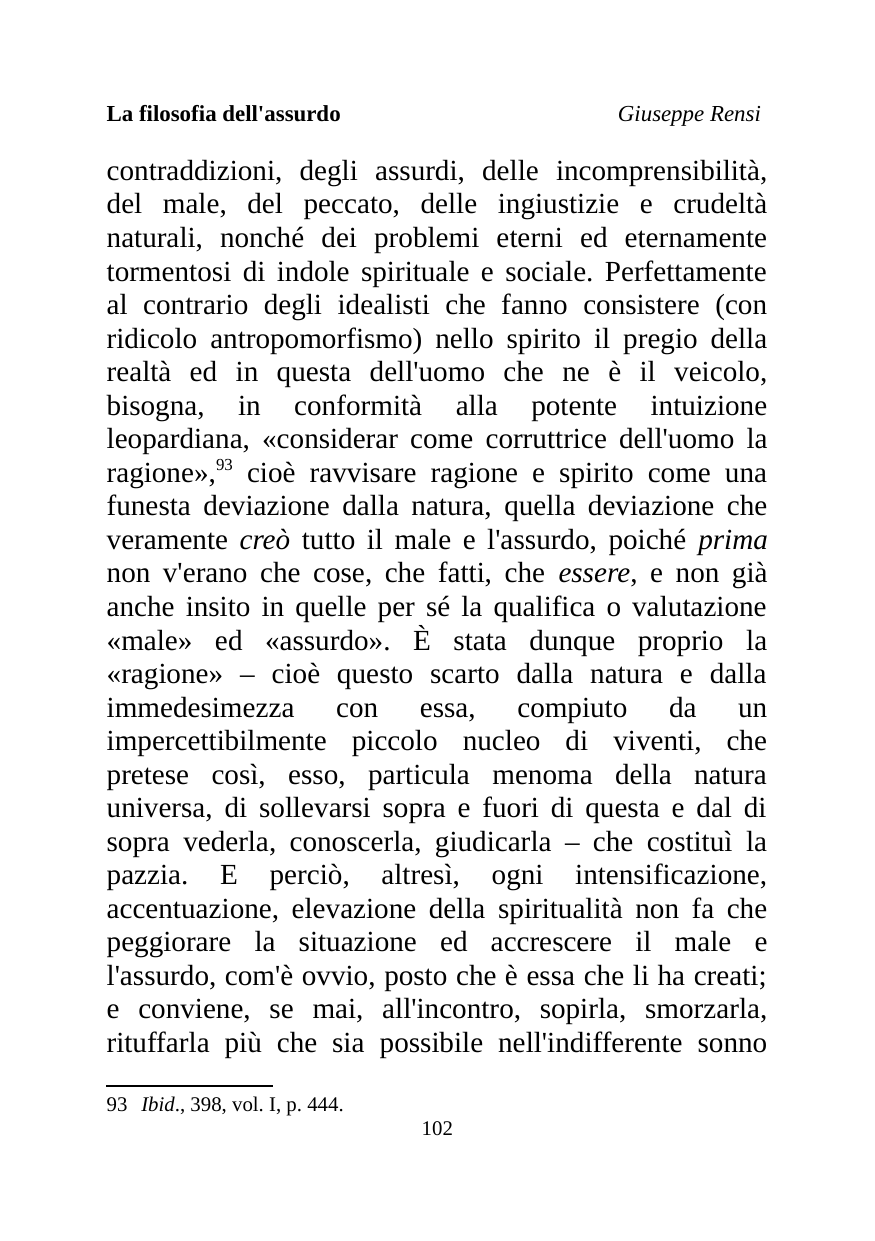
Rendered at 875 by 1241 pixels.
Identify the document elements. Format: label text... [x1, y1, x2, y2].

text contraddizioni, degli assurdi, delle incomprensibilità, del male, del peccato, delle ingiustizie e crudeltà naturali, nonché dei problemi eterni ed eternamente tormentosi di indole spirituale e sociale. Perfettamente al contrario degli idealisti che fanno consistere (con ridicolo antropomorfismo) nello spirito il pregio della realtà ed in questa dell'uomo che ne è il veicolo, bisogna, in conformità alla potente intuizione leopardiana, «considerar come corruttrice dell'uomo la ragione», cioè ravvisare ragione e spirito come una funesta deviazione dalla natura, quella deviazione che veramente creò tutto il male e l'assurdo, poiché prima non v'erano che cose, che fatti, che essere, e non già anche insito in quelle per sé la qualifica o valutazione «male» ed «assurdo». È stata dunque proprio la «ragione» – cioè questo scarto dalla natura e dalla immedesimezza con essa, compiuto da un impercettibilmente piccolo nucleo di viventi, che pretese così, esso, particula menoma della natura universa, di sollevarsi sopra e fuori di questa e dal di sopra vederla, conoscerla, giudicarla – che costituì la pazzia. E perciò, altresì, ogni intensificazione, accentuazione, elevazione della spiritualità non fa che peggiorare la situazione ed accrescere il male e l'assurdo, com'è ovvio, posto che è essa che li ha creati; e conviene, se mai, all'incontro, sopirla, smorzarla, rituffarla più che sia possibile nell'indifferente sonno [106, 153, 768, 1059]
text Ibid., 398, vol. I, p. 444. [106, 1092, 768, 1116]
